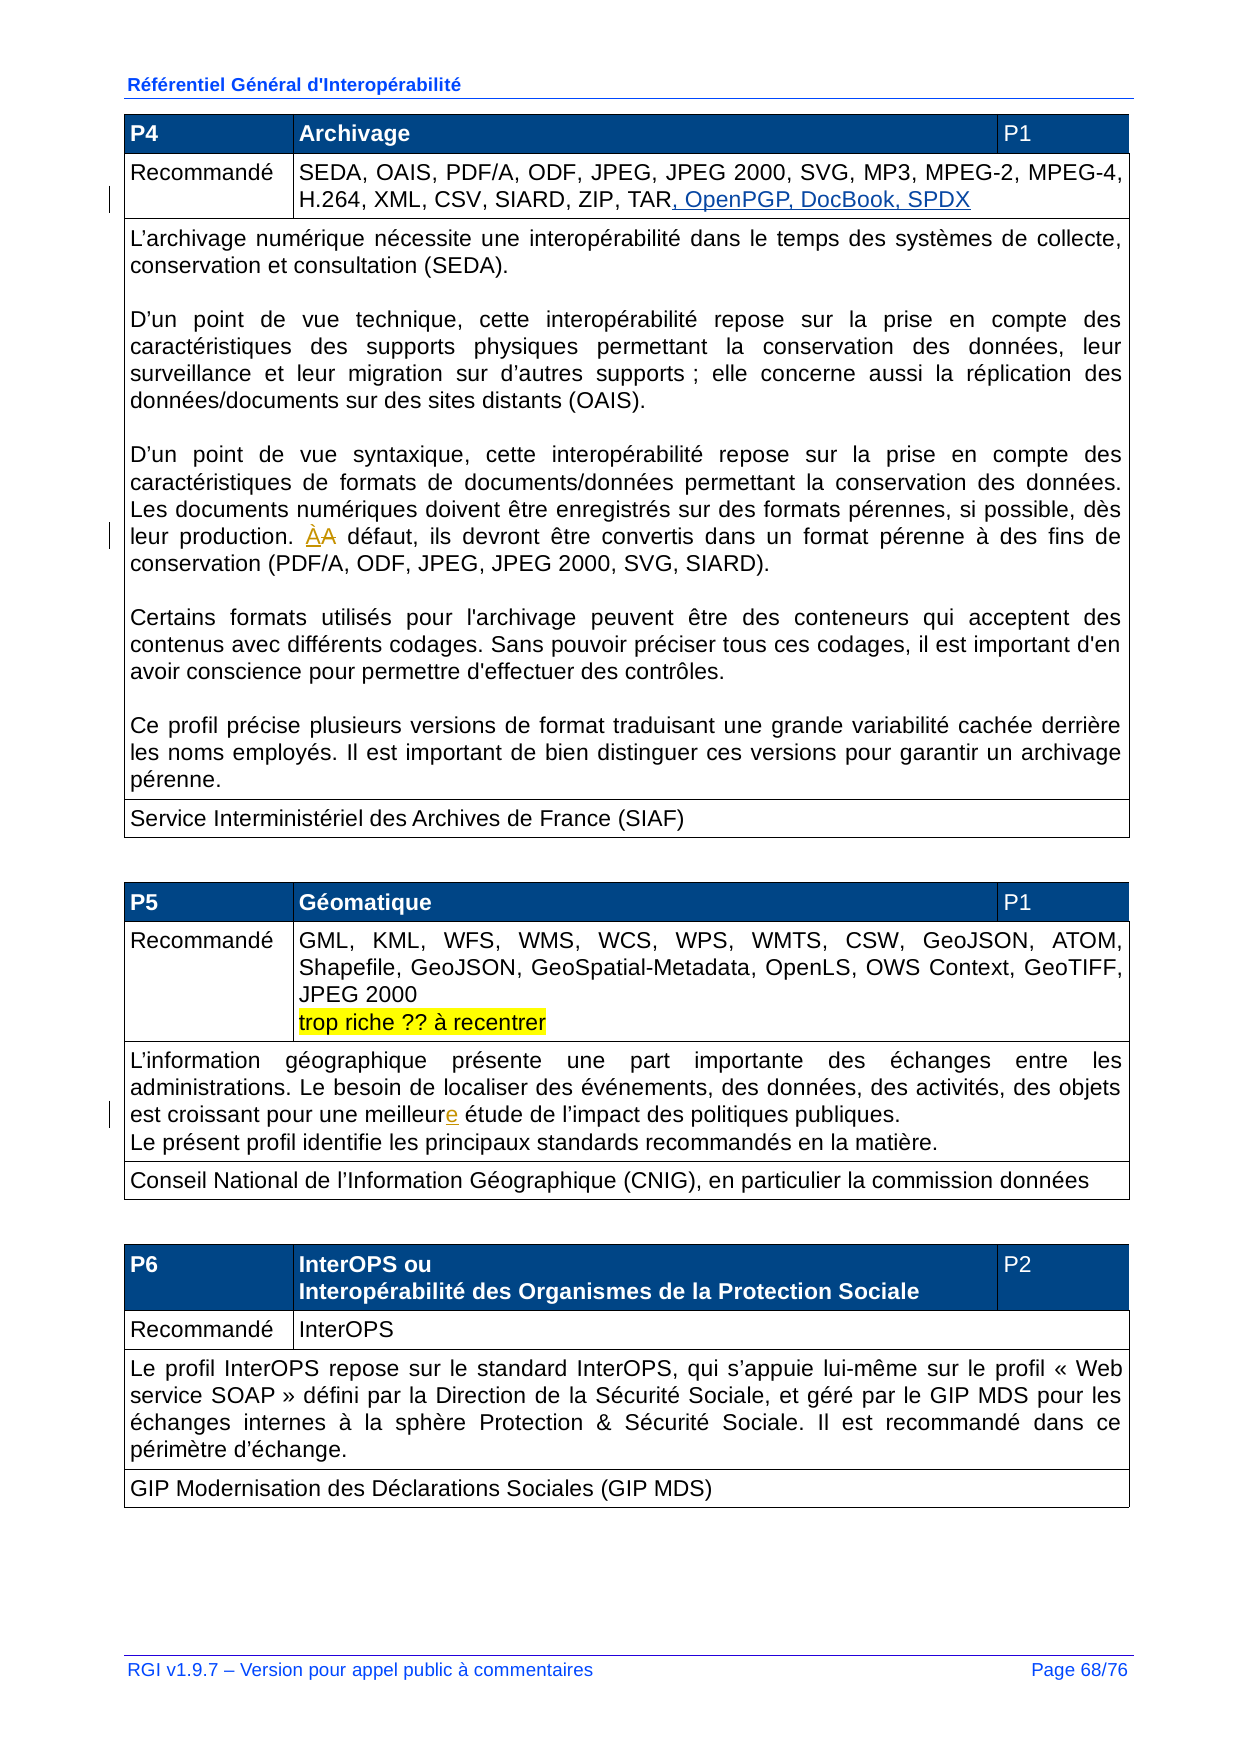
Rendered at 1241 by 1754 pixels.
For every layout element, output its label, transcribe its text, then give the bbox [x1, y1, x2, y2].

table_header P1 [998, 115, 1129, 153]
table_header P6 [125, 1245, 293, 1310]
table_cell GML, KML, WFS, WMS, WCS, WPS, WMTS, CSW, GeoJSON, ATOM, Shapefile, GeoJSON, GeoSpatial-Metadata, OpenLS, OWS Context, GeoTIFF, JPEG 2000 trop riche ?? à recentrer [294, 922, 1129, 1041]
table_header P5 [125, 883, 293, 921]
table_cell Le profil InterOPS repose sur le standard InterOPS, qui s’appuie lui-même sur le profil « Web service SOAP » défini par la Direction de la Sécurité Sociale, et géré par le GIP MDS pour les échanges internes à la sphère Protection & Sécurité Sociale. Il est recommandé dans ce périmètre d’échange. [125, 1350, 1129, 1468]
table_cell Recommandé [125, 1311, 293, 1348]
table_cell Conseil National de l’Information Géographique (CNIG), en particulier la commission données [125, 1162, 1129, 1199]
table_cell Recommandé [125, 922, 293, 1041]
table_header P1 [998, 883, 1129, 921]
table_cell Service Interministériel des Archives de France (SIAF) [125, 800, 1129, 837]
table_header Archivage [294, 115, 997, 153]
table_cell InterOPS [294, 1311, 1129, 1348]
table_cell SEDA, OAIS, PDF/A, ODF, JPEG, JPEG 2000, SVG, MP3, MPEG-2, MPEG-4, H.264, XML, CSV, SIARD, ZIP, TAR, OpenPGP, DocBook, SPDX [294, 154, 1129, 218]
table_cell L’information géographique présente une part importante des échanges entre les administrations. Le besoin de localiser des événements, des données, des activités, des objets est croissant pour une meilleure étude de l’impact des politiques publiques. Le présent profil identifie les principaux standards recommandés en la matière. [125, 1042, 1129, 1161]
table_header Géomatique [294, 883, 997, 921]
table_cell L’archivage numérique nécessite une interopérabilité dans le temps des systèmes de collecte, conservation et consultation (SEDA). D’un point de vue technique, cette interopérabilité repose sur la prise en compte des caractéristiques des supports physiques permettant la conservation des données, leur surveillance et leur migration sur d’autres supports ; elle concerne aussi la réplication des données/documents sur des sites distants (OAIS). D’un point de vue syntaxique, cette interopérabilité repose sur la prise en compte des caractéristiques de formats de documents/données permettant la conservation des données. Les documents numériques doivent être enregistrés sur des formats pérennes, si possible, dès leur production. À défaut, ils devront être convertis dans un format pérenne à des fins de conservation (PDF/A, ODF, JPEG, JPEG 2000, SVG, SIARD). Certains formats utilisés pour l'archivage peuvent être des conteneurs qui acceptent des contenus avec différents codages. Sans pouvoir préciser tous ces codages, il est important d'en avoir conscience pour permettre d'effectuer des contrôles. Ce profil précise plusieurs versions de format traduisant une grande variabilité cachée derrière les noms employés. Il est important de bien distinguer ces versions pour garantir un archivage pérenne. [125, 219, 1129, 799]
table_cell Recommandé [125, 154, 293, 218]
table_header P2 [998, 1245, 1129, 1310]
table_header P4 [125, 115, 293, 153]
table_header InterOPS ou Interopérabilité des Organismes de la Protection Sociale [294, 1245, 997, 1310]
table_cell GIP Modernisation des Déclarations Sociales (GIP MDS) [125, 1470, 1129, 1507]
